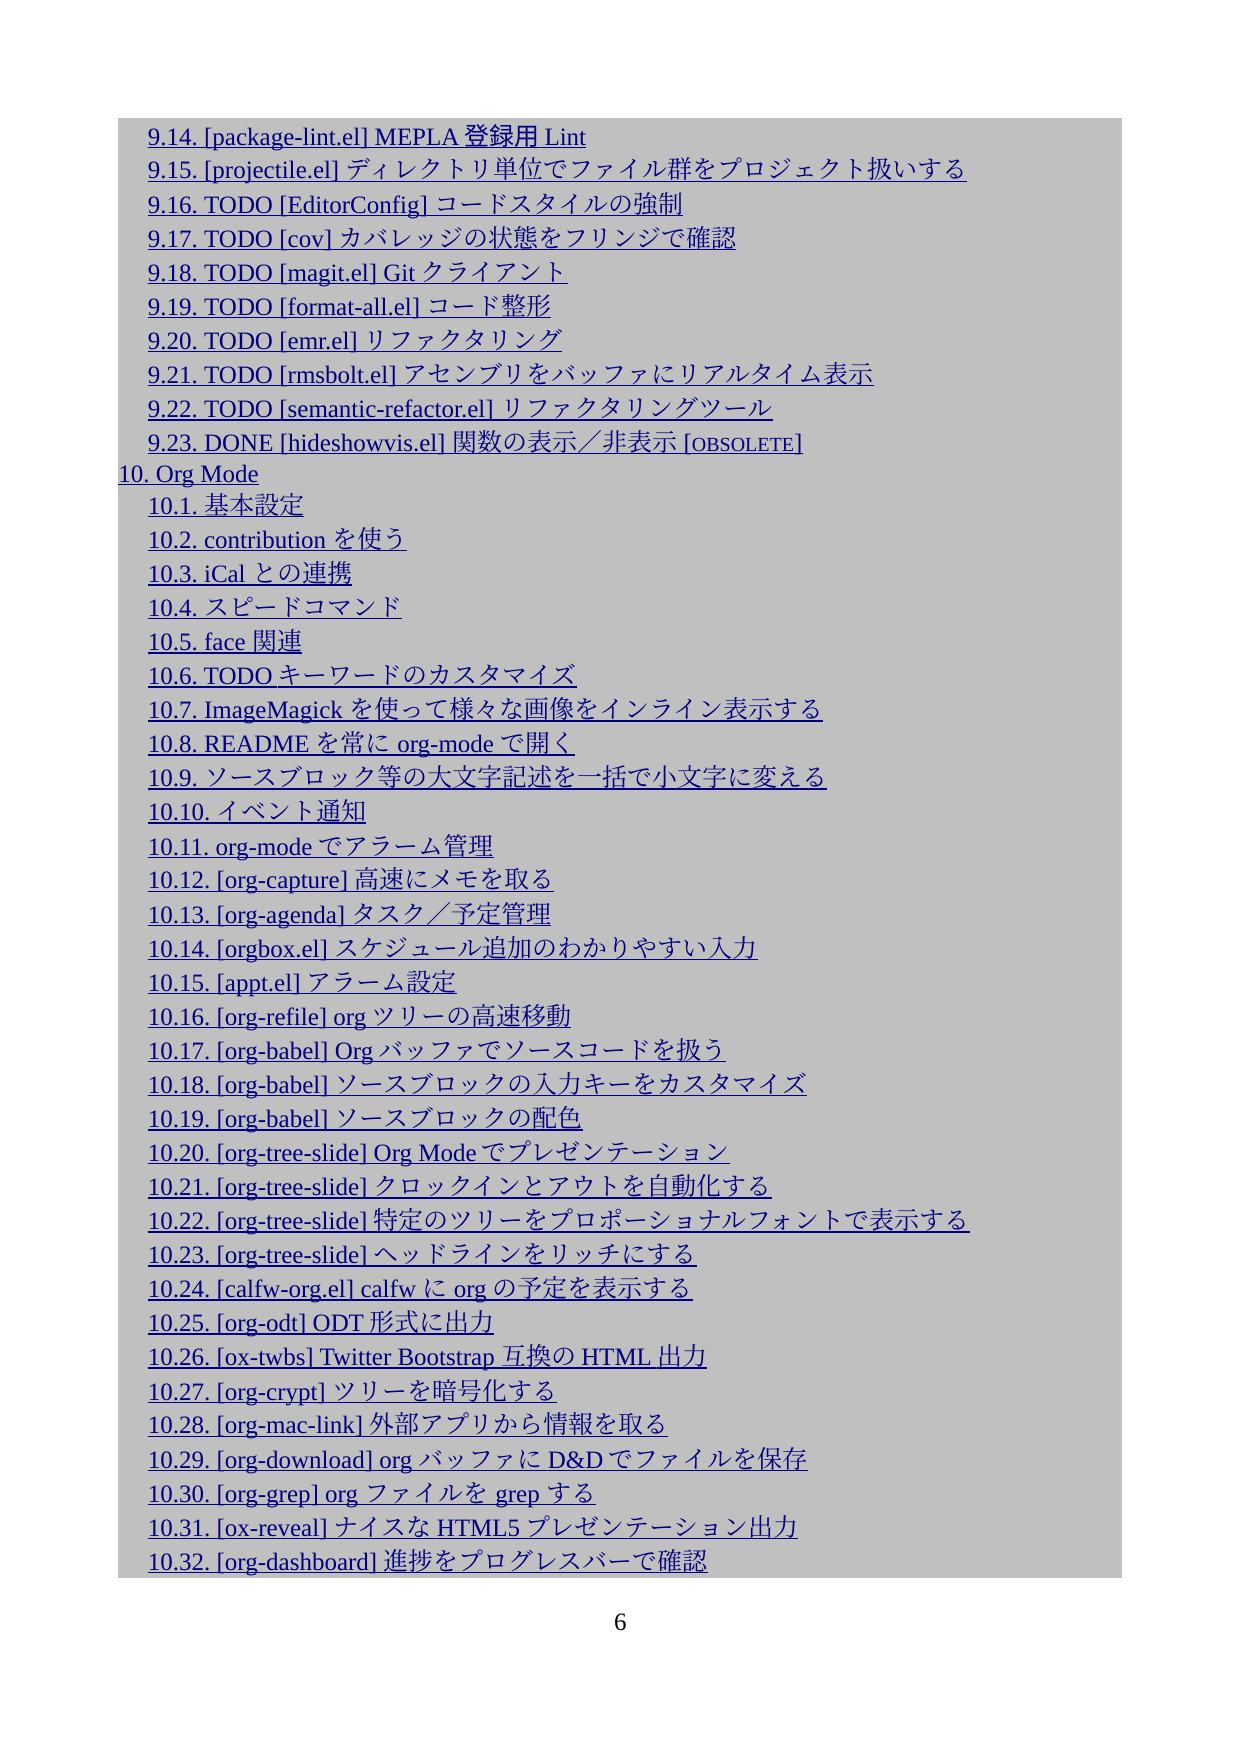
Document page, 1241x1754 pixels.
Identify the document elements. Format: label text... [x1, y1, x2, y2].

text 10.32. [org-dashboard] 進捗をプログレスバーで確認 [148, 1543, 1122, 1577]
text 10.22. [org-tree-slide] 特定のツリーをプロポーショナルフォントで表示する [148, 1203, 1122, 1237]
text 9.18. TODO [magit.el] Gitクライアント [148, 254, 1122, 288]
text 10.10. イベント通知 [148, 794, 1122, 828]
text 10. Org Mode [118, 459, 1122, 487]
text 9.23. DONE [hideshowvis.el] 関数の表示／非表示 [obsolete] [148, 425, 1122, 459]
text 10.4. スピードコマンド [148, 590, 1122, 624]
text 10.13. [org-agenda] タスク／予定管理 [148, 896, 1122, 930]
text 10.2. contribution を使う [148, 522, 1122, 556]
text 10.31. [ox-reveal] ナイスなHTML5プレゼンテーション出力 [148, 1509, 1122, 1543]
text 10.23. [org-tree-slide] ヘッドラインをリッチにする [148, 1237, 1122, 1271]
text 9.21. TODO [rmsbolt.el] アセンブリをバッファにリアルタイム表示 [148, 357, 1122, 391]
text 9.19. TODO [format-all.el] コード整形 [148, 288, 1122, 322]
text 10.5. face 関連 [148, 624, 1122, 658]
text 10.24. [calfw-org.el] calfw に org の予定を表示する [148, 1271, 1122, 1305]
text 9.22. TODO [semantic-refactor.el] リファクタリングツール [148, 391, 1122, 425]
text 10.20. [org-tree-slide] Org Modeでプレゼンテーション [148, 1135, 1122, 1169]
text 10.28. [org-mac-link] 外部アプリから情報を取る [148, 1407, 1122, 1441]
text 10.17. [org-babel] Orgバッファでソースコードを扱う [148, 1032, 1122, 1067]
text 9.14. [package-lint.el] MEPLA登録用Lint [148, 118, 1122, 152]
text 10.18. [org-babel] ソースブロックの入力キーをカスタマイズ [148, 1067, 1122, 1101]
text 10.3. iCal との連携 [148, 556, 1122, 590]
text 10.15. [appt.el] アラーム設定 [148, 964, 1122, 998]
text 10.11. org-mode でアラーム管理 [148, 828, 1122, 862]
text 10.27. [org-crypt] ツリーを暗号化する [148, 1373, 1122, 1407]
text 10.9. ソースブロック等の大文字記述を一括で小文字に変える [148, 760, 1122, 794]
text 9.17. TODO [cov] カバレッジの状態をフリンジで確認 [148, 220, 1122, 254]
text 10.14. [orgbox.el] スケジュール追加のわかりやすい入力 [148, 930, 1122, 964]
text 10.12. [org-capture] 高速にメモを取る [148, 862, 1122, 896]
text 9.20. TODO [emr.el] リファクタリング [148, 322, 1122, 357]
text 10.1. 基本設定 [148, 487, 1122, 522]
text 10.29. [org-download] org バッファにD&Dでファイルを保存 [148, 1441, 1122, 1475]
text 10.26. [ox-twbs] Twitter Bootstrap 互換のHTML出力 [148, 1339, 1122, 1373]
text 10.30. [org-grep] org ファイルを grep する [148, 1475, 1122, 1509]
text 10.7. ImageMagick を使って様々な画像をインライン表示する [148, 692, 1122, 726]
text 10.21. [org-tree-slide] クロックインとアウトを自動化する [148, 1169, 1122, 1203]
text 10.6. TODOキーワードのカスタマイズ [148, 658, 1122, 692]
text 9.16. TODO [EditorConfig] コードスタイルの強制 [148, 186, 1122, 220]
text 9.15. [projectile.el] ディレクトリ単位でファイル群をプロジェクト扱いする [148, 152, 1122, 186]
text 10.25. [org-odt] ODT形式に出力 [148, 1305, 1122, 1339]
text 10.8. README を常に org-mode で開く [148, 726, 1122, 760]
text 10.16. [org-refile] orgツリーの高速移動 [148, 998, 1122, 1032]
text 10.19. [org-babel] ソースブロックの配色 [148, 1101, 1122, 1135]
